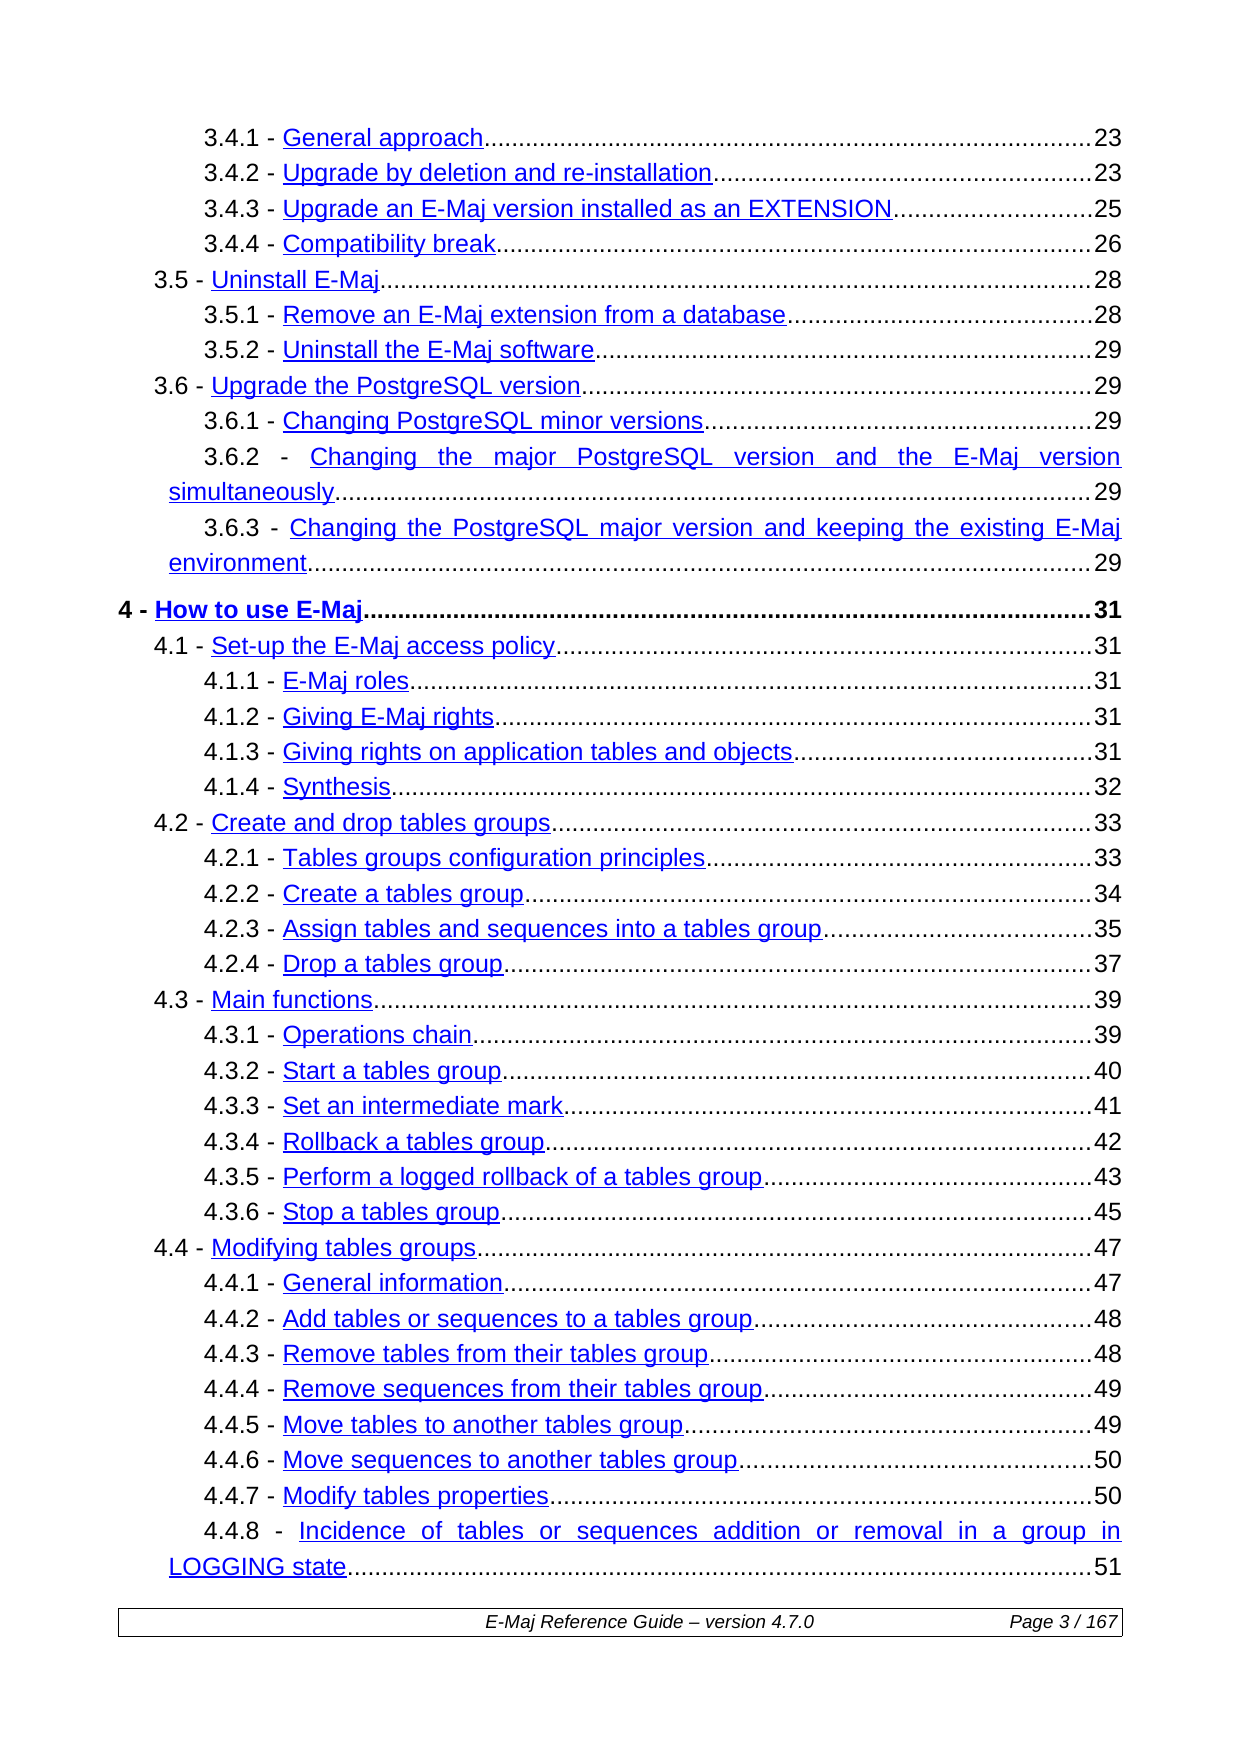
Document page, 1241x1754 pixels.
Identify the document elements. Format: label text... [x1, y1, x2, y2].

text 3.4.4 - Compatibility break 26 [168, 224, 1122, 260]
text 4.3 - Main functions 39 [118, 980, 1122, 1015]
text 4.4.4 - Remove sequences from their tables group 49 [168, 1369, 1122, 1405]
text 3.6 - Upgrade the PostgreSQL version 29 [118, 366, 1122, 401]
text 4.4.5 - Move tables to another tables group 49 [168, 1405, 1122, 1440]
text 3.5.1 - Remove an E-Maj extension from a database 28 [168, 295, 1122, 331]
text 4.3.4 - Rollback a tables group 42 [168, 1122, 1122, 1157]
text 4.1.2 - Giving E-Maj rights 31 [168, 697, 1122, 732]
text 4.4.3 - Remove tables from their tables group 48 [168, 1334, 1122, 1369]
text 3.6.2 - Changing the major PostgreSQL version and the E-Maj version simultaneously 29 [168, 437, 1122, 508]
text 4 - How to use E-Maj 31 [118, 590, 1122, 626]
text 4.1 - Set-up the E-Maj access policy 31 [118, 626, 1122, 661]
text 4.2.3 - Assign tables and sequences into a tables group 35 [168, 909, 1122, 944]
text 4.1.4 - Synthesis 32 [168, 767, 1122, 803]
text 3.6.3 - Changing the PostgreSQL major version and keeping the existing E-Maj environment 29 [168, 508, 1122, 578]
text 3.4.1 - General approach 23 [168, 118, 1122, 153]
text 4.4 - Modifying tables groups 47 [118, 1228, 1122, 1263]
text 4.3.1 - Operations chain 39 [168, 1015, 1122, 1051]
text 4.3.6 - Stop a tables group 45 [168, 1192, 1122, 1228]
text 4.2.1 - Tables groups configuration principles 33 [168, 838, 1122, 874]
text 4.4.8 - Incidence of tables or sequences addition or removal in a group in LOGGING state 51 [168, 1511, 1122, 1582]
text 4.1.1 - E-Maj roles 31 [168, 661, 1122, 697]
text 3.4.3 - Upgrade an E-Maj version installed as an EXTENSION 25 [168, 189, 1122, 224]
text 4.3.5 - Perform a logged rollback of a tables group 43 [168, 1157, 1122, 1192]
text 3.6.1 - Changing PostgreSQL minor versions 29 [168, 401, 1122, 437]
text 4.2 - Create and drop tables groups 33 [118, 803, 1122, 838]
text 4.1.3 - Giving rights on application tables and objects 31 [168, 732, 1122, 767]
text 4.4.7 - Modify tables properties 50 [168, 1476, 1122, 1511]
text 3.5.2 - Uninstall the E-Maj software 29 [168, 331, 1122, 366]
text 3.5 - Uninstall E-Maj 28 [118, 260, 1122, 295]
text 4.3.3 - Set an intermediate mark 41 [168, 1086, 1122, 1122]
text 4.4.6 - Move sequences to another tables group 50 [168, 1440, 1122, 1476]
text 4.2.4 - Drop a tables group 37 [168, 944, 1122, 980]
text 4.3.2 - Start a tables group 40 [168, 1051, 1122, 1086]
text 4.4.2 - Add tables or sequences to a tables group 48 [168, 1299, 1122, 1334]
text 4.4.1 - General information 47 [168, 1263, 1122, 1299]
text 4.2.2 - Create a tables group 34 [168, 874, 1122, 909]
text 3.4.2 - Upgrade by deletion and re-installation 23 [168, 153, 1122, 189]
